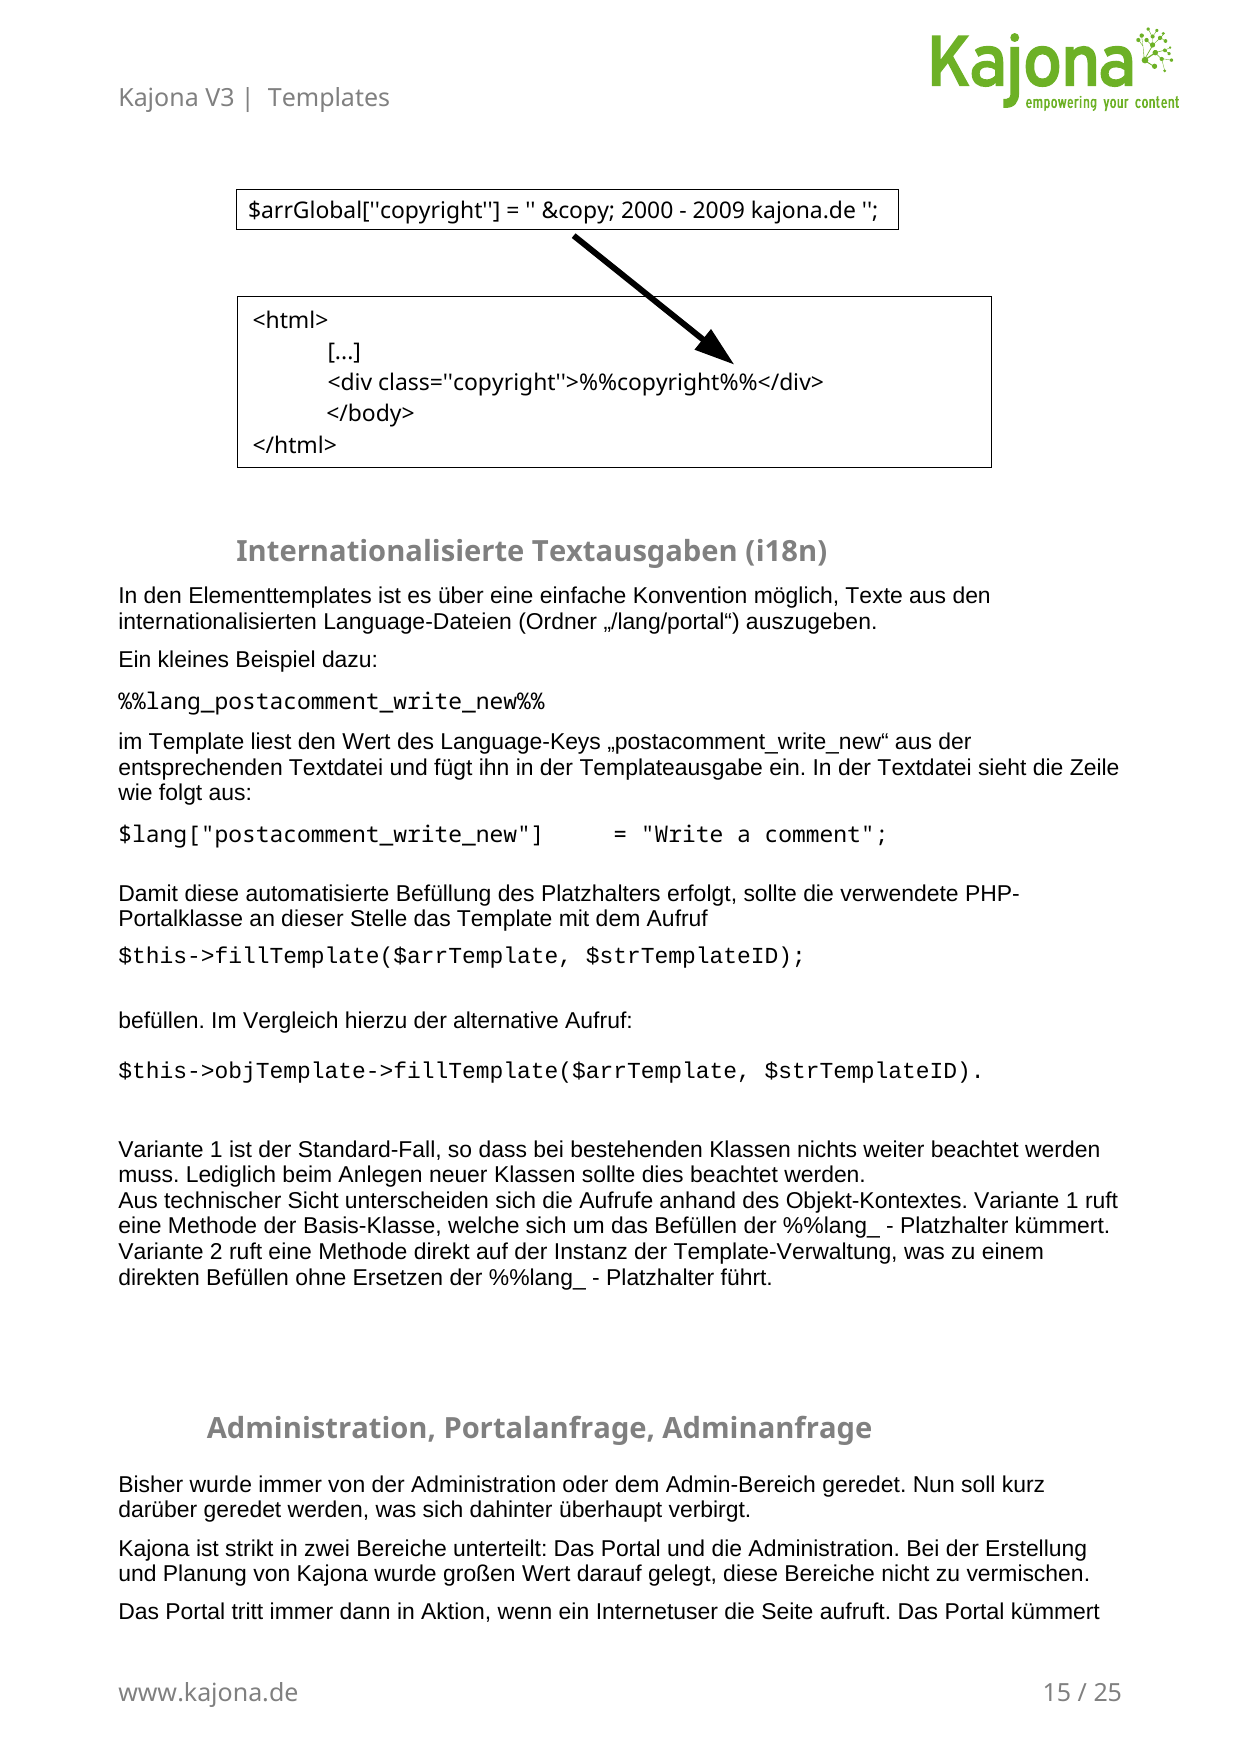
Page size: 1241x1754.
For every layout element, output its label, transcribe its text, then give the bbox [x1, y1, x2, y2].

text %%lang_postacomment_write_new%% [118, 685, 1122, 716]
text Damit diese automatisierte Befüllung des Platzhalters erfolgt, sollte die verwendete PHP-Portalklasse an dieser Stelle das Template mit dem Aufruf [118, 880, 1122, 932]
text In den Elementtemplates ist es über eine einfache Konvention möglich, Texte aus den internationalisierten Language-Dateien (Ordner „/lang/portal“) auszugeben. [118, 583, 1122, 634]
text $lang["postacomment_write_new"] = "Write a comment"; [118, 818, 1122, 880]
subtitle Internationalisierte Textausgaben (i18n) [118, 531, 1122, 570]
text $this->fillTemplate($arrTemplate, $strTemplateID); [118, 944, 1122, 996]
subtitle Administration, Portalanfrage, Adminanfrage [118, 1408, 1122, 1447]
text Ein kleines Beispiel dazu: [118, 647, 1122, 672]
text Bisher wurde immer von der Administration oder dem Admin-Bereich geredet. Nun soll kurz darüber geredet werden, was sich dahinter überhaupt verbirgt. [118, 1471, 1122, 1523]
text im Template liest den Wert des Language-Keys „postacomment_write_new“ aus der entsprechenden Textdatei und fügt ihn in der Templateausgabe ein. In der Textdatei sieht die Zeile wie folgt aus: [118, 728, 1122, 805]
text Kajona ist strikt in zwei Bereiche unterteilt: Das Portal und die Administration. Bei der Erstellung und Planung von Kajona wurde großen Wert darauf gelegt, diese Bereiche nicht zu vermischen. [118, 1535, 1122, 1586]
text Variante 1 ist der Standard-Fall, so dass bei bestehenden Klassen nichts weiter beachtet werden muss. Lediglich beim Anlegen neuer Klassen sollte dies beachtet werden. Aus technischer Sicht unterscheiden sich die Aufrufe anhand des Objekt-Kontextes. Variante 1 ruft eine Methode der Basis-Klasse, welche sich um das Befüllen der %%lang_ - Platzhalter kümmert. Variante 2 ruft eine Methode direkt auf der Instanz der Template-Verwaltung, was zu einem direkten Befüllen ohne Ersetzen der %%lang_ - Platzhalter führt. [118, 1136, 1122, 1290]
text Das Portal tritt immer dann in Aktion, wenn ein Internetuser die Seite aufruft. Das Portal kümmert [118, 1599, 1122, 1624]
text befüllen. Im Vergleich hierzu der alternative Aufruf: $this->objTemplate->fillTemplate($arrTemplate, $strTemplateID). [118, 1008, 1122, 1086]
